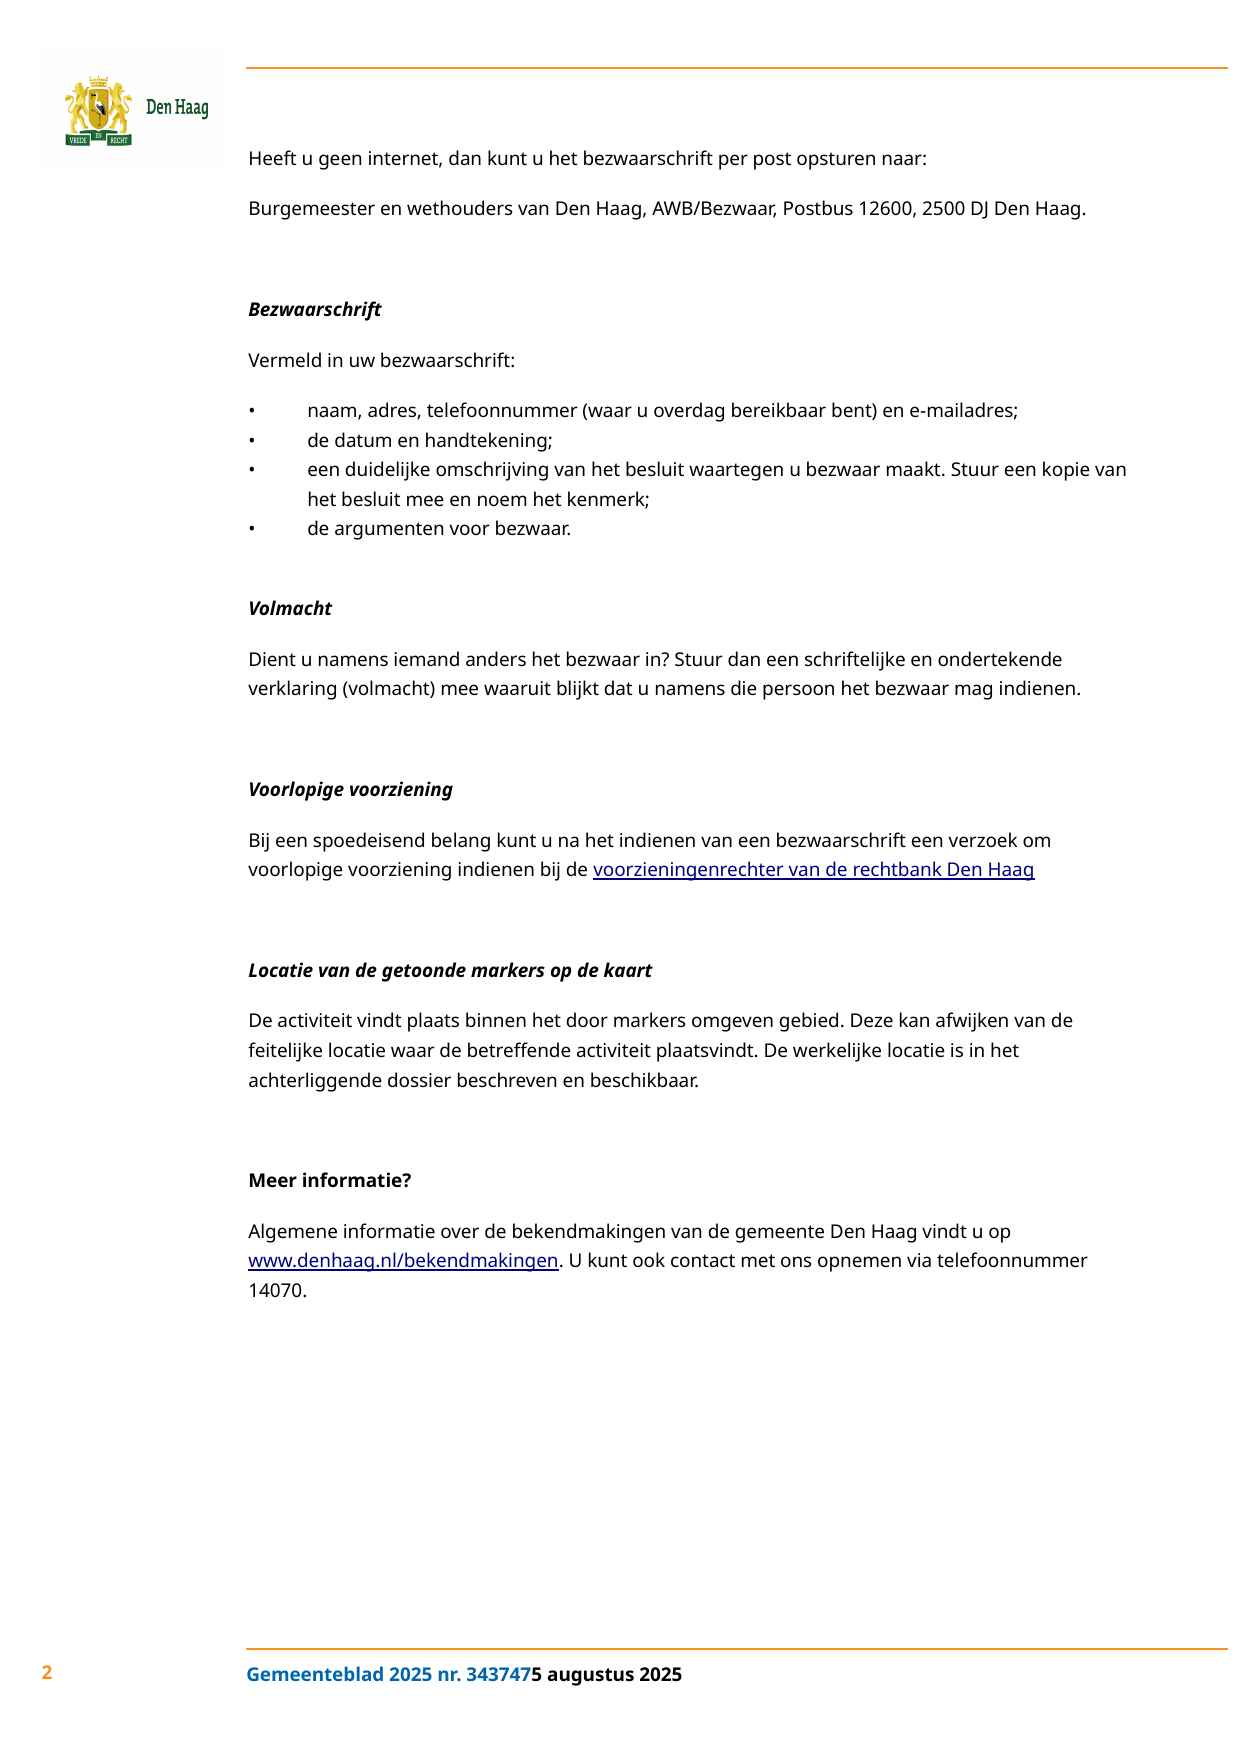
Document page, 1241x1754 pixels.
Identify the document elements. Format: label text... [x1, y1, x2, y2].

text Bezwaarschrift [248, 296, 1152, 322]
text Volmacht [248, 596, 1152, 621]
text Meer informatie? [248, 1168, 1152, 1193]
text Voorlopige voorziening [248, 776, 1152, 802]
text Algemene informatie over de bekendmakingen van de gemeente Den Haag vindt u op www.denhaag.nl/bekendmakingen. U kunt ook contact met ons opnemen via telefoonnummer 14070. [248, 1218, 1152, 1303]
text De activiteit vindt plaats binnen het door markers omgeven gebied. Deze kan afwijken van de feitelijke locatie waar de betreffende activiteit plaatsvindt. De werkelijke locatie is in het achterliggende dossier beschreven en beschikbaar. [248, 1008, 1152, 1093]
text Heeft u geen internet, dan kunt u het bezwaarschrift per post opsturen naar: [248, 145, 1152, 171]
list naam, adres, telefoonnummer (waar u overdag bereikbaar bent) en e-mailadres; [248, 397, 1152, 423]
text Bij een spoedeisend belang kunt u na het indienen van een bezwaarschrift een verzoek om voorlopige voorziening indienen bij de voorzieningenrechter van de rechtbank Den Haag [248, 827, 1152, 882]
picture [41, 47, 231, 172]
list de argumenten voor bezwaar. [248, 516, 1152, 541]
text Vermeld in uw bezwaarschrift: [248, 347, 1152, 373]
text Burgemeester en wethouders van Den Haag, AWB/Bezwaar, Postbus 12600, 2500 DJ Den Haag. [248, 196, 1152, 221]
list de datum en handtekening; [248, 427, 1152, 453]
text Dient u namens iemand anders het bezwaar in? Stuur dan een schriftelijke en ondertekende verklaring (volmacht) mee waaruit blijkt dat u namens die persoon het bezwaar mag indienen. [248, 646, 1152, 701]
list een duidelijke omschrijving van het besluit waartegen u bezwaar maakt. Stuur een kopie van het besluit mee en noem het kenmerk; [248, 456, 1152, 512]
text Locatie van de getoonde markers op de kaart [248, 957, 1152, 983]
